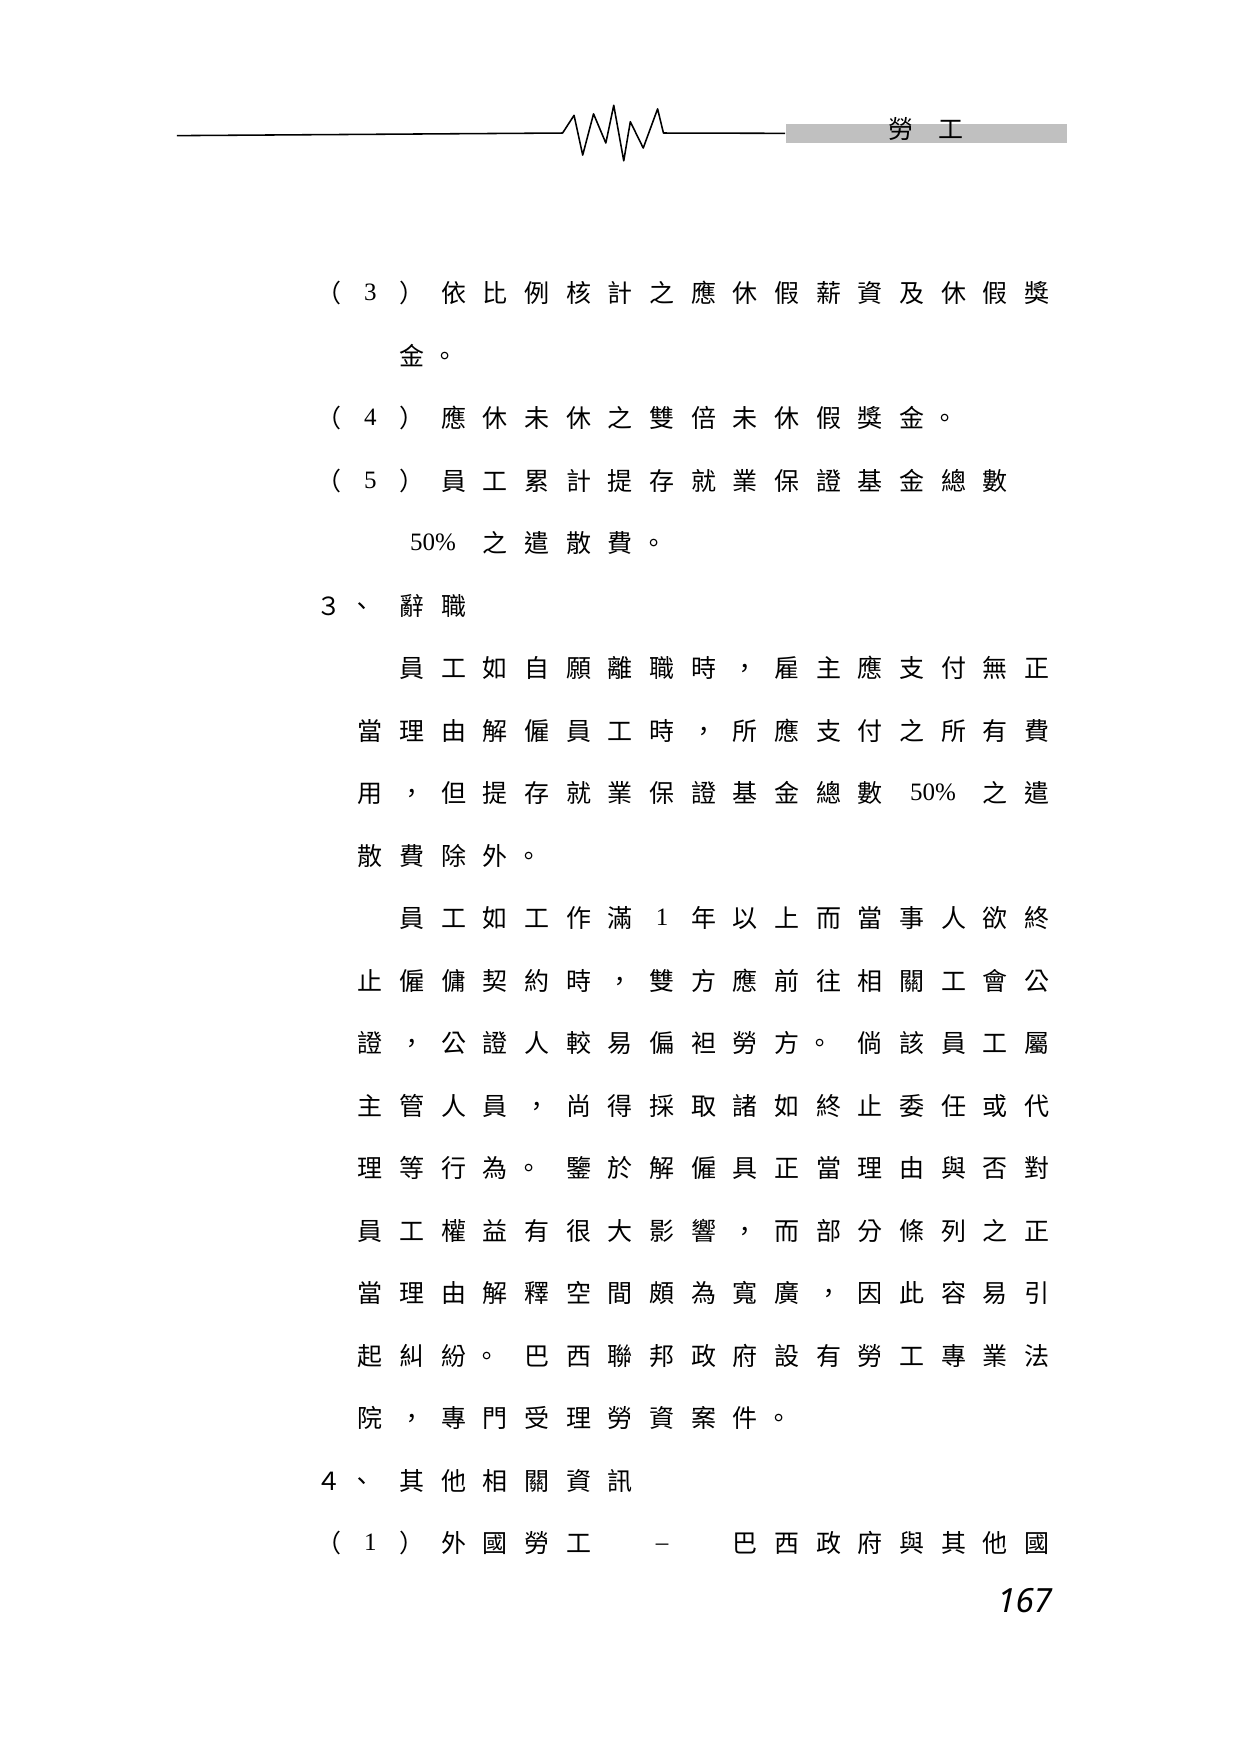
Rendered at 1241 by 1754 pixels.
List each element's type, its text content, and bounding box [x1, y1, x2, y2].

text （5）員工累計提存就業保證基金總數50%之遣散費。 [306, 438, 1058, 563]
text （3）依比例核計之應休假薪資及休假獎金。 [306, 250, 1058, 375]
text （4）應休未休之雙倍未休假獎金。 [306, 375, 1058, 438]
text ４、其他相關資訊 [281, 1438, 1058, 1500]
text （1）外國勞工 – 巴西政府與其他國 [306, 1500, 1058, 1563]
text ３、辭職 [281, 563, 1058, 625]
text 員工如工作滿1年以上而當事人欲終止僱傭契約時，雙方應前往相關工會公證，公證人較易偏袒勞方。倘該員工屬主管人員，尚得採取諸如終止委任或代理等行為。鑒於解僱具正當理由與否對員工權益有很大影響，而部分條列之正當理由解釋空間頗為寬廣，因此容易引起糾紛。巴西聯邦政府設有勞工專業法院，專門受理勞資案件。 [330, 875, 1058, 1438]
text 員工如自願離職時，雇主應支付無正當理由解僱員工時，所應支付之所有費用，但提存就業保證基金總數50%之遣散費除外。 [330, 625, 1058, 875]
